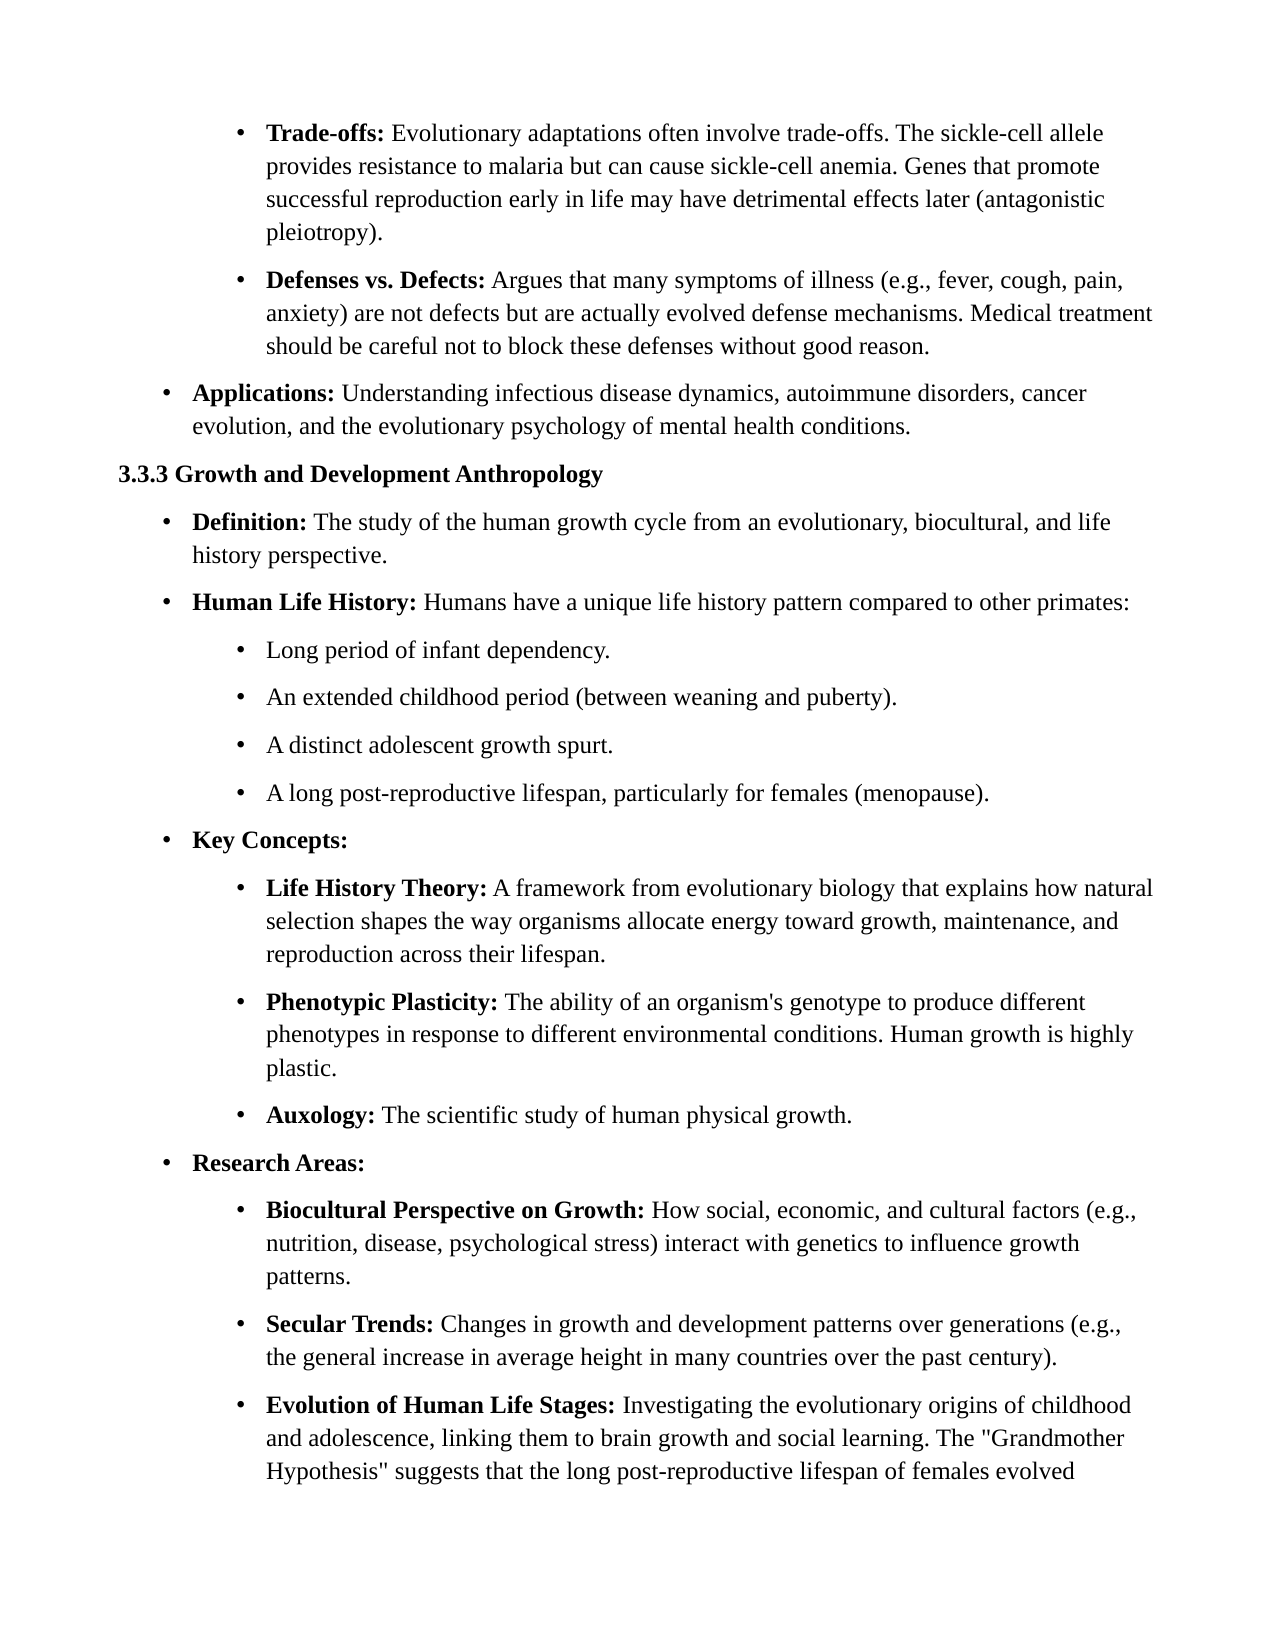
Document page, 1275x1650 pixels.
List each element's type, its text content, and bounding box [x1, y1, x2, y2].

list Long period of infant dependency. [236, 635, 1157, 664]
list Human Life History: Humans have a unique life history pattern compared to other primates: [162, 587, 1157, 616]
list Life History Theory: A framework from evolutionary biology that explains how natural selection shapes the way organisms allocate energy toward growth, maintenance, and reproduction across their lifespan. [236, 873, 1157, 968]
list Defenses vs. Defects: Argues that many symptoms of illness (e.g., fever, cough, pain, anxiety) are not defects but are actually evolved defense mechanisms. Medical treatment should be careful not to block these defenses without good reason. [236, 265, 1157, 359]
list Research Areas: [162, 1148, 1157, 1177]
list Evolution of Human Life Stages: Investigating the evolutionary origins of childhood and adolescence, linking them to brain growth and social learning. The "Grandmother Hypothesis" suggests that the long post-reproductive lifespan of females evolved [236, 1390, 1157, 1484]
text 3.3.3 Growth and Development Anthropology [118, 459, 1157, 488]
list Biocultural Perspective on Growth: How social, economic, and cultural factors (e.g., nutrition, disease, psychological stress) interact with genetics to influence growth patterns. [236, 1195, 1157, 1290]
list Key Concepts: [162, 825, 1157, 854]
list A distinct adolescent growth spurt. [236, 730, 1157, 759]
list Applications: Understanding infectious disease dynamics, autoimmune disorders, cancer evolution, and the evolutionary psychology of mental health conditions. [162, 378, 1157, 440]
list An extended childhood period (between weaning and puberty). [236, 682, 1157, 711]
list Secular Trends: Changes in growth and development patterns over generations (e.g., the general increase in average height in many countries over the past century). [236, 1309, 1157, 1371]
list Trade-offs: Evolutionary adaptations often involve trade-offs. The sickle-cell allele provides resistance to malaria but can cause sickle-cell anemia. Genes that promote successful reproduction early in life may have detrimental effects later (antagonistic pleiotropy). [236, 118, 1157, 246]
list Phenotypic Plasticity: The ability of an organism's genotype to produce different phenotypes in response to different environmental conditions. Human growth is highly plastic. [236, 987, 1157, 1081]
list Definition: The study of the human growth cycle from an evolutionary, biocultural, and life history perspective. [162, 507, 1157, 568]
list A long post-reproductive lifespan, particularly for females (menopause). [236, 778, 1157, 806]
list Auxology: The scientific study of human physical growth. [236, 1100, 1157, 1129]
